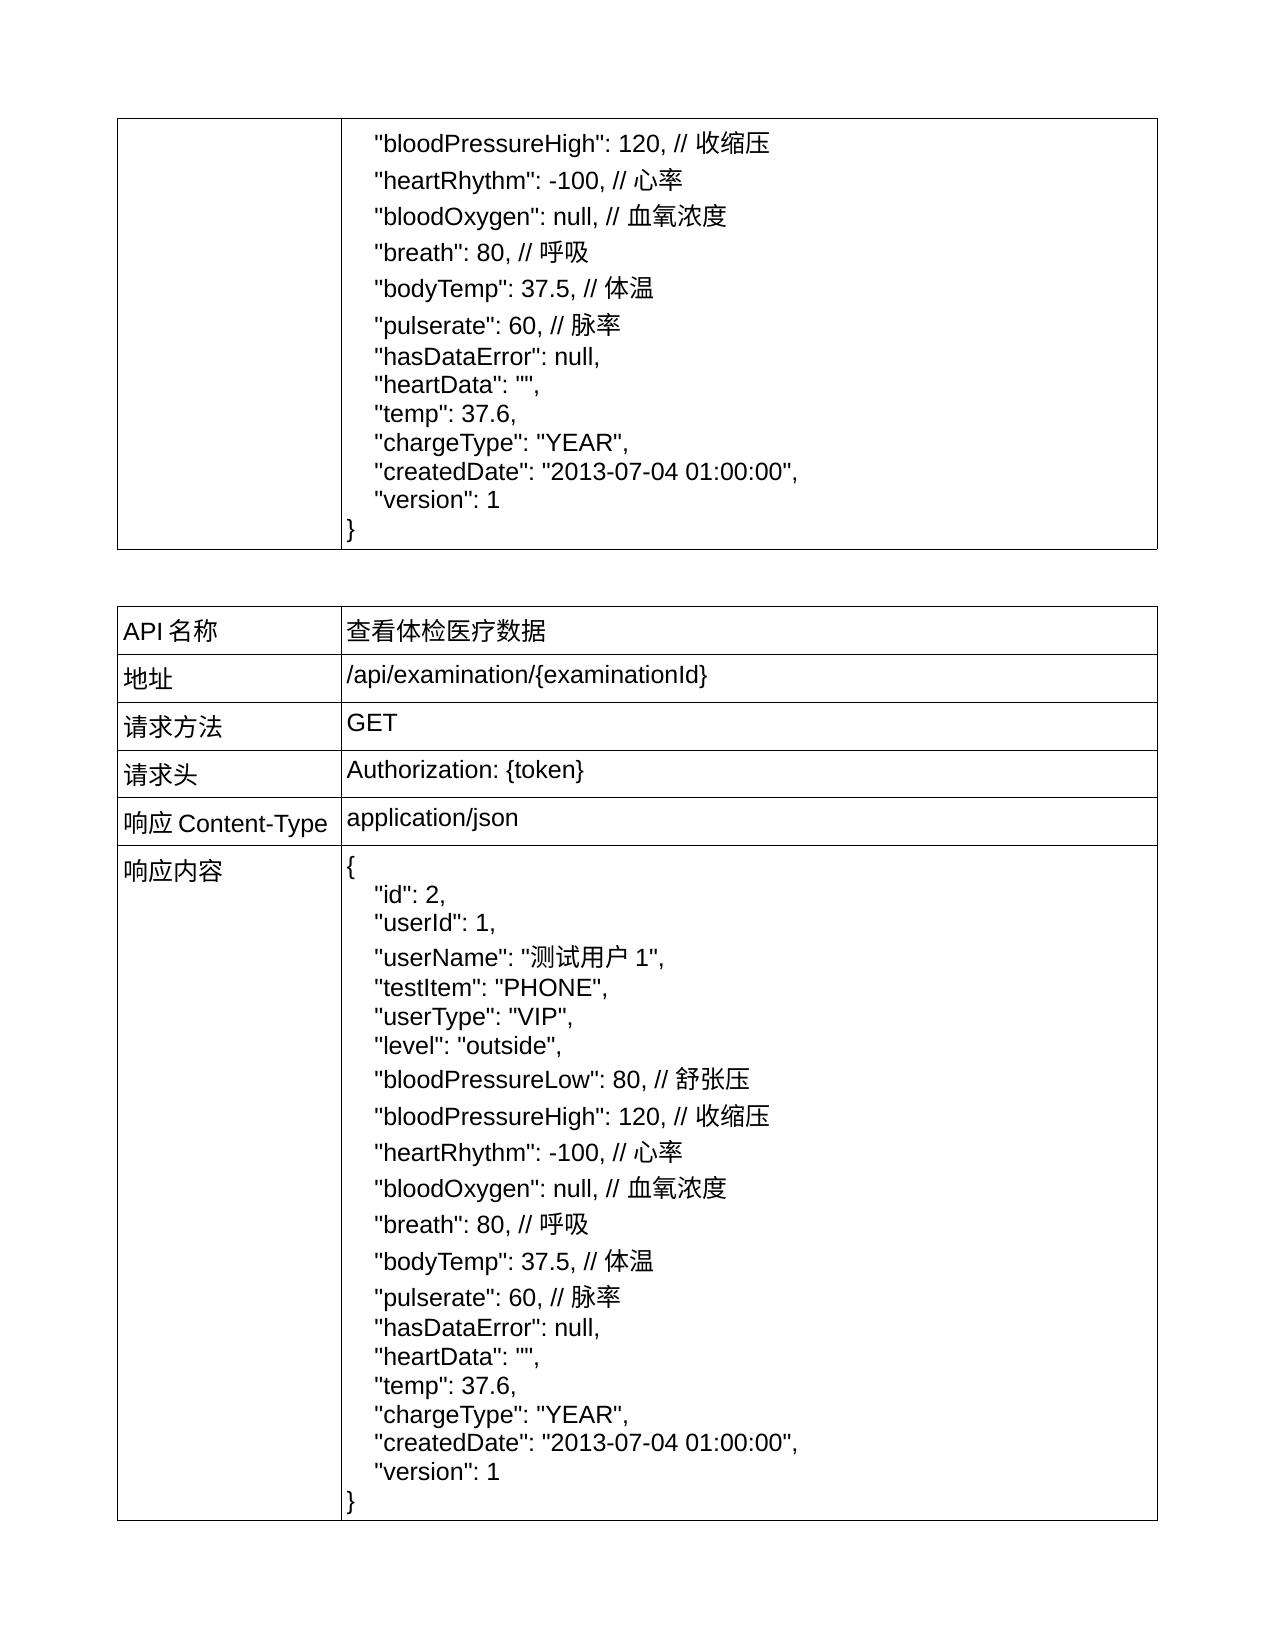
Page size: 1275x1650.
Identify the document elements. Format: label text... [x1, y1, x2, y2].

table_cell 响应Content-Type [118, 798, 341, 845]
table_cell Authorization: {token} [342, 751, 1157, 797]
table_cell 响应内容 [118, 846, 341, 1520]
table_cell 地址 [118, 655, 341, 702]
table_cell GET [342, 703, 1157, 749]
table_cell "bloodPressureHigh": 120, // 收缩压 "heartRhythm": -100, // 心率 "bloodOxygen": null, // 血氧浓度 "breath": 80, // 呼吸 "bodyTemp": 37.5, // 体温 "pulserate": 60, // 脉率 "hasDataError": null, "heartData": "", "temp": 37.6, "chargeType": "YEAR", "createdDate": "2013-07-04 01:00:00", "version": 1 } [342, 119, 1157, 548]
table_cell /api/examination/{examinationId} [342, 655, 1157, 702]
table_cell [118, 119, 341, 548]
table_cell 请求方法 [118, 703, 341, 749]
table_cell 请求头 [118, 751, 341, 797]
table_header API名称 [118, 607, 341, 654]
table_cell application/json [342, 798, 1157, 845]
table_cell { "id": 2, "userId": 1, "userName": "测试用户1", "testItem": "PHONE", "userType": "VIP", "level": "outside", "bloodPressureLow": 80, // 舒张压 "bloodPressureHigh": 120, // 收缩压 "heartRhythm": -100, // 心率 "bloodOxygen": null, // 血氧浓度 "breath": 80, // 呼吸 "bodyTemp": 37.5, // 体温 "pulserate": 60, // 脉率 "hasDataError": null, "heartData": "", "temp": 37.6, "chargeType": "YEAR", "createdDate": "2013-07-04 01:00:00", "version": 1 } [342, 846, 1157, 1520]
table_header 查看体检医疗数据 [342, 607, 1157, 654]
